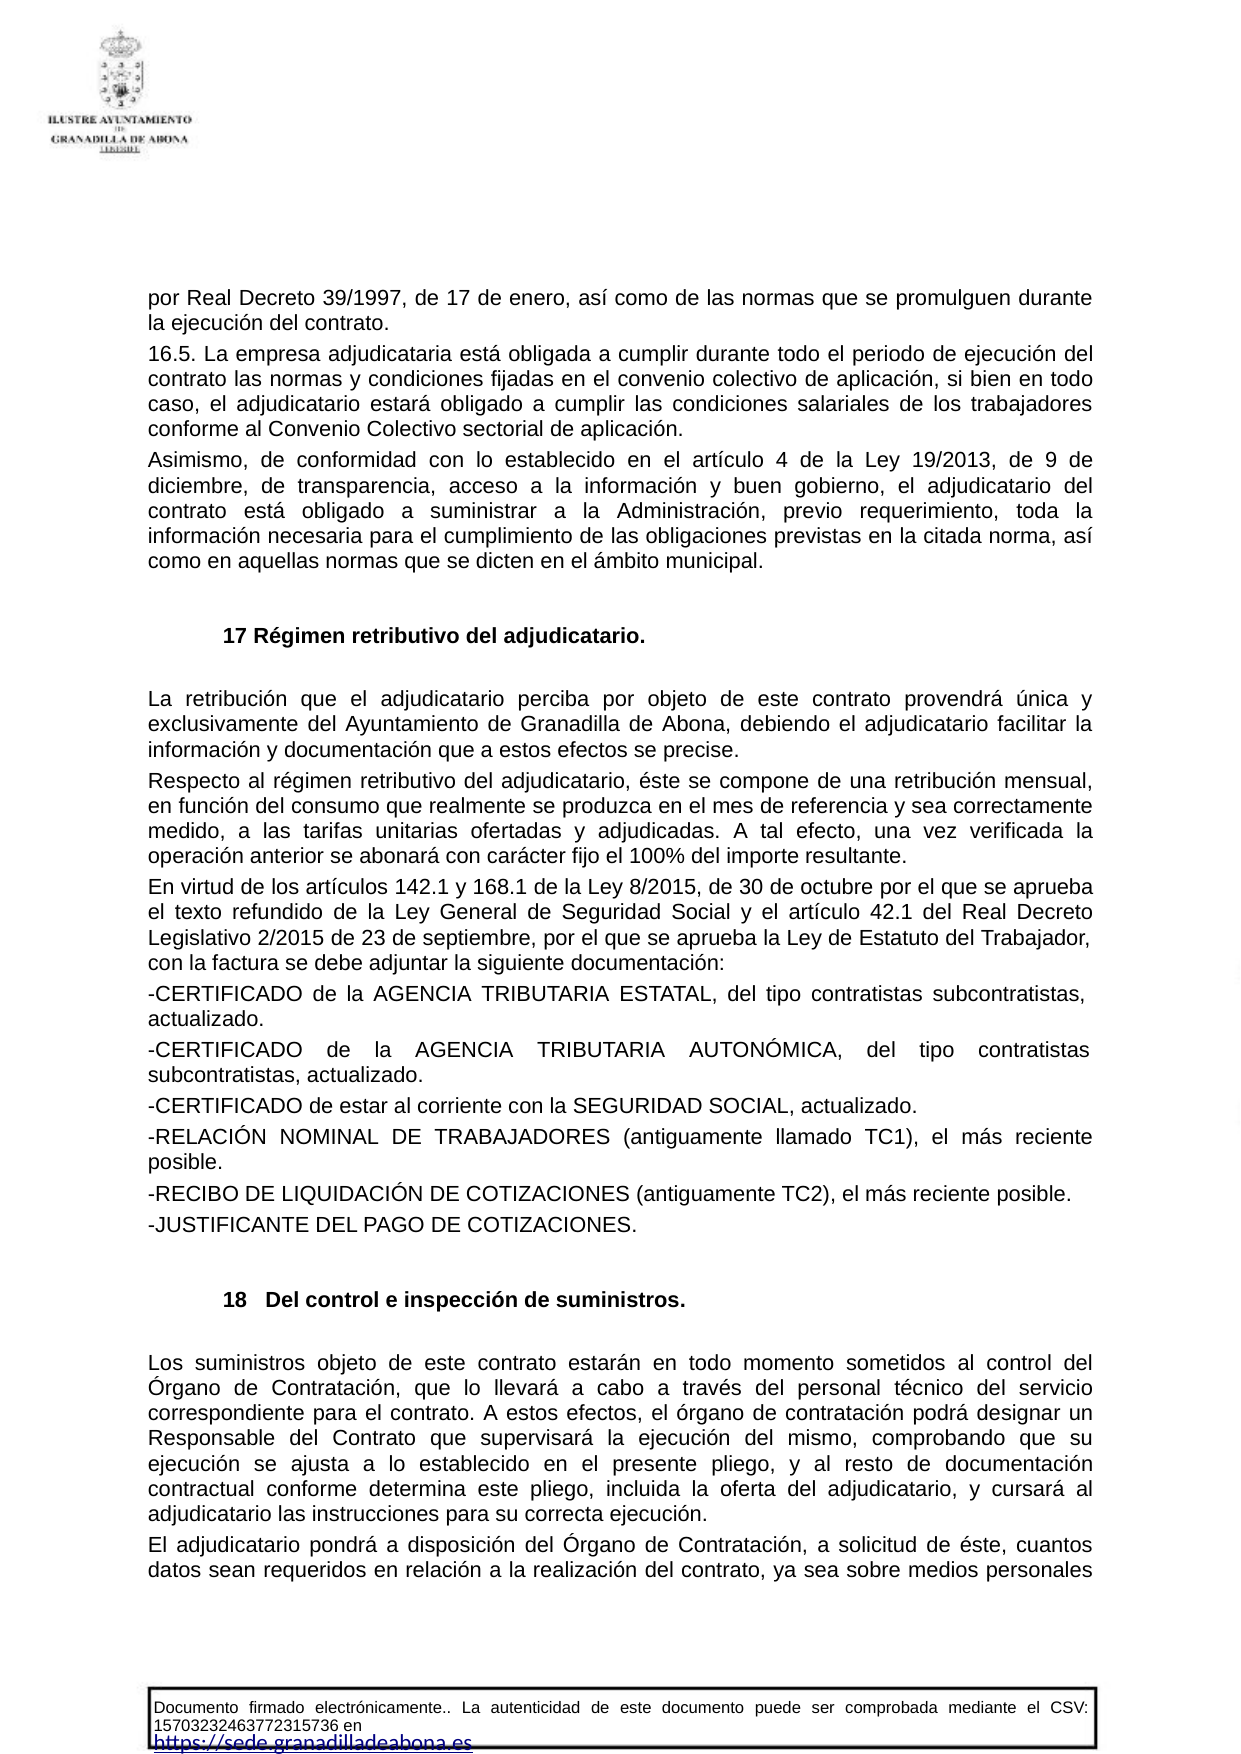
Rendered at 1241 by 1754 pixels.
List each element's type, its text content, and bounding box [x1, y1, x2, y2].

text medido, a las tarifas unitarias ofertadas y adjudicadas. A tal efecto, una vez verificada la [148, 819, 1117, 843]
text - [148, 981, 155, 1006]
text subcontratistas, actualizado. [148, 1063, 1117, 1087]
text Asimismo, de conformidad con lo establecido en el artículo 4 de la Ley 19/2013, de 9 de [148, 448, 1117, 473]
text contractual conforme determina este pliego, incluida la oferta del adjudicatario, y cursará al [148, 1477, 1117, 1501]
text correspondiente para el contrato. A estos efectos, el órgano de contratación podrá designar un [148, 1401, 1117, 1425]
text Documento firmado electrónicamente.. La autenticidad de este documento puede ser comprobada mediante el CSV: [153, 1699, 1113, 1718]
text 17 Régimen retributivo del adjudicatario. [223, 624, 671, 649]
text - [148, 1038, 180, 1062]
text en función del consumo que realmente se produzca en el mes de referencia y sea correctamente [148, 794, 1117, 818]
text El adjudicatario pondrá a disposición del Órgano de Contratación, a solicitud de éste, cuantos [148, 1533, 1117, 1557]
text Los suministros objeto de este contrato estarán en todo momento sometidos al control del [148, 1351, 1117, 1375]
text En virtud de los artículos 142.1 y 168.1 de la Ley 8/2015, de 30 de octubre por el que se aprueba [148, 875, 1117, 899]
text adjudicatario las instrucciones para su correcta ejecución. [148, 1502, 1117, 1526]
text -CERTIFICADO de estar al corriente con la SEGURIDAD SOCIAL, actualizado. [148, 1094, 943, 1118]
text por Real Decreto 39/1997, de 17 de enero, así como de las normas que se promulguen durante [148, 285, 1117, 310]
text Responsable del Contrato que supervisará la ejecución del mismo, comprobando que su [148, 1426, 1117, 1451]
text Respecto al régimen retributivo del adjudicatario, éste se compone de una retribución mensual, [148, 768, 1117, 793]
text 18 Del control e inspección de suministros. [223, 1288, 711, 1312]
text contrato está obligado a suministrar a la Administración, previo requerimiento, toda la [148, 499, 1117, 523]
text RECIBO DE LIQUIDACIÓN DE COTIZACIONES (antiguamente TC2), el más reciente posible. [155, 1181, 1098, 1206]
text como en aquellas normas que se dicten en el ámbito municipal. [148, 549, 1117, 573]
text CERTIFICADO de la AGENCIA TRIBUTARIA ESTATAL, del tipo contratistas subcontratistas, [155, 981, 1117, 1006]
text caso, el adjudicatario estará obligado a cumplir las condiciones salariales de los trabajadores [148, 392, 1117, 417]
text información y documentación que a estos efectos se precise. [148, 737, 1117, 762]
text 15703232463772315736 en https://sede.granadilladeabona.es [153, 1717, 642, 1754]
text el texto refundido de la Ley General de Seguridad Social y el artículo 42.1 del Real Decreto [148, 900, 1117, 925]
text conforme al Convenio Colectivo sectorial de aplicación. [148, 417, 1117, 442]
text ejecución se ajusta a lo establecido en el presente pliego, y al resto de documentación [148, 1451, 1117, 1476]
text con la factura se debe adjuntar la siguiente documentación: [148, 951, 1117, 975]
text exclusivamente del Ayuntamiento de Granadilla de Abona, debiendo el adjudicatario facilitar la [148, 712, 1117, 737]
text JUSTIFICANTE DEL PAGO DE COTIZACIONES. [180, 1212, 1098, 1237]
text datos sean requeridos en relación a la realización del contrato, ya sea sobre medios personales [148, 1558, 1117, 1582]
text La retribución que el adjudicatario perciba por objeto de este contrato provendrá única y [148, 687, 1117, 711]
text -RELACIÓN NOMINAL DE TRABAJADORES (antiguamente llamado TC1), el más reciente [148, 1125, 1117, 1149]
text diciembre, de transparencia, acceso a la información y buen gobierno, el adjudicatario del [148, 473, 1117, 498]
text Legislativo 2/2015 de 23 de septiembre, por el que se aprueba la Ley de Estatuto del Trabajador, [148, 925, 1117, 950]
text actualizado. [148, 1007, 1117, 1031]
text - [148, 1212, 180, 1237]
text 16.5. La empresa adjudicataria está obligada a cumplir durante todo el periodo de ejecución del [148, 342, 1117, 366]
text Órgano de Contratación, que lo llevará a cabo a través del personal técnico del servicio [148, 1376, 1117, 1400]
text CERTIFICADO de la AGENCIA TRIBUTARIA AUTONÓMICA, del tipo contratistas [180, 1038, 1117, 1062]
text - [148, 1181, 155, 1206]
text información necesaria para el cumplimiento de las obligaciones previstas en la citada norma, así [148, 524, 1117, 548]
text operación anterior se abonará con carácter fijo el 100% del importe resultante. [148, 844, 1117, 868]
text la ejecución del contrato. [148, 311, 1117, 335]
text contrato las normas y condiciones fijadas en el convenio colectivo de aplicación, si bien en todo [148, 367, 1117, 391]
text posible. [148, 1150, 248, 1175]
